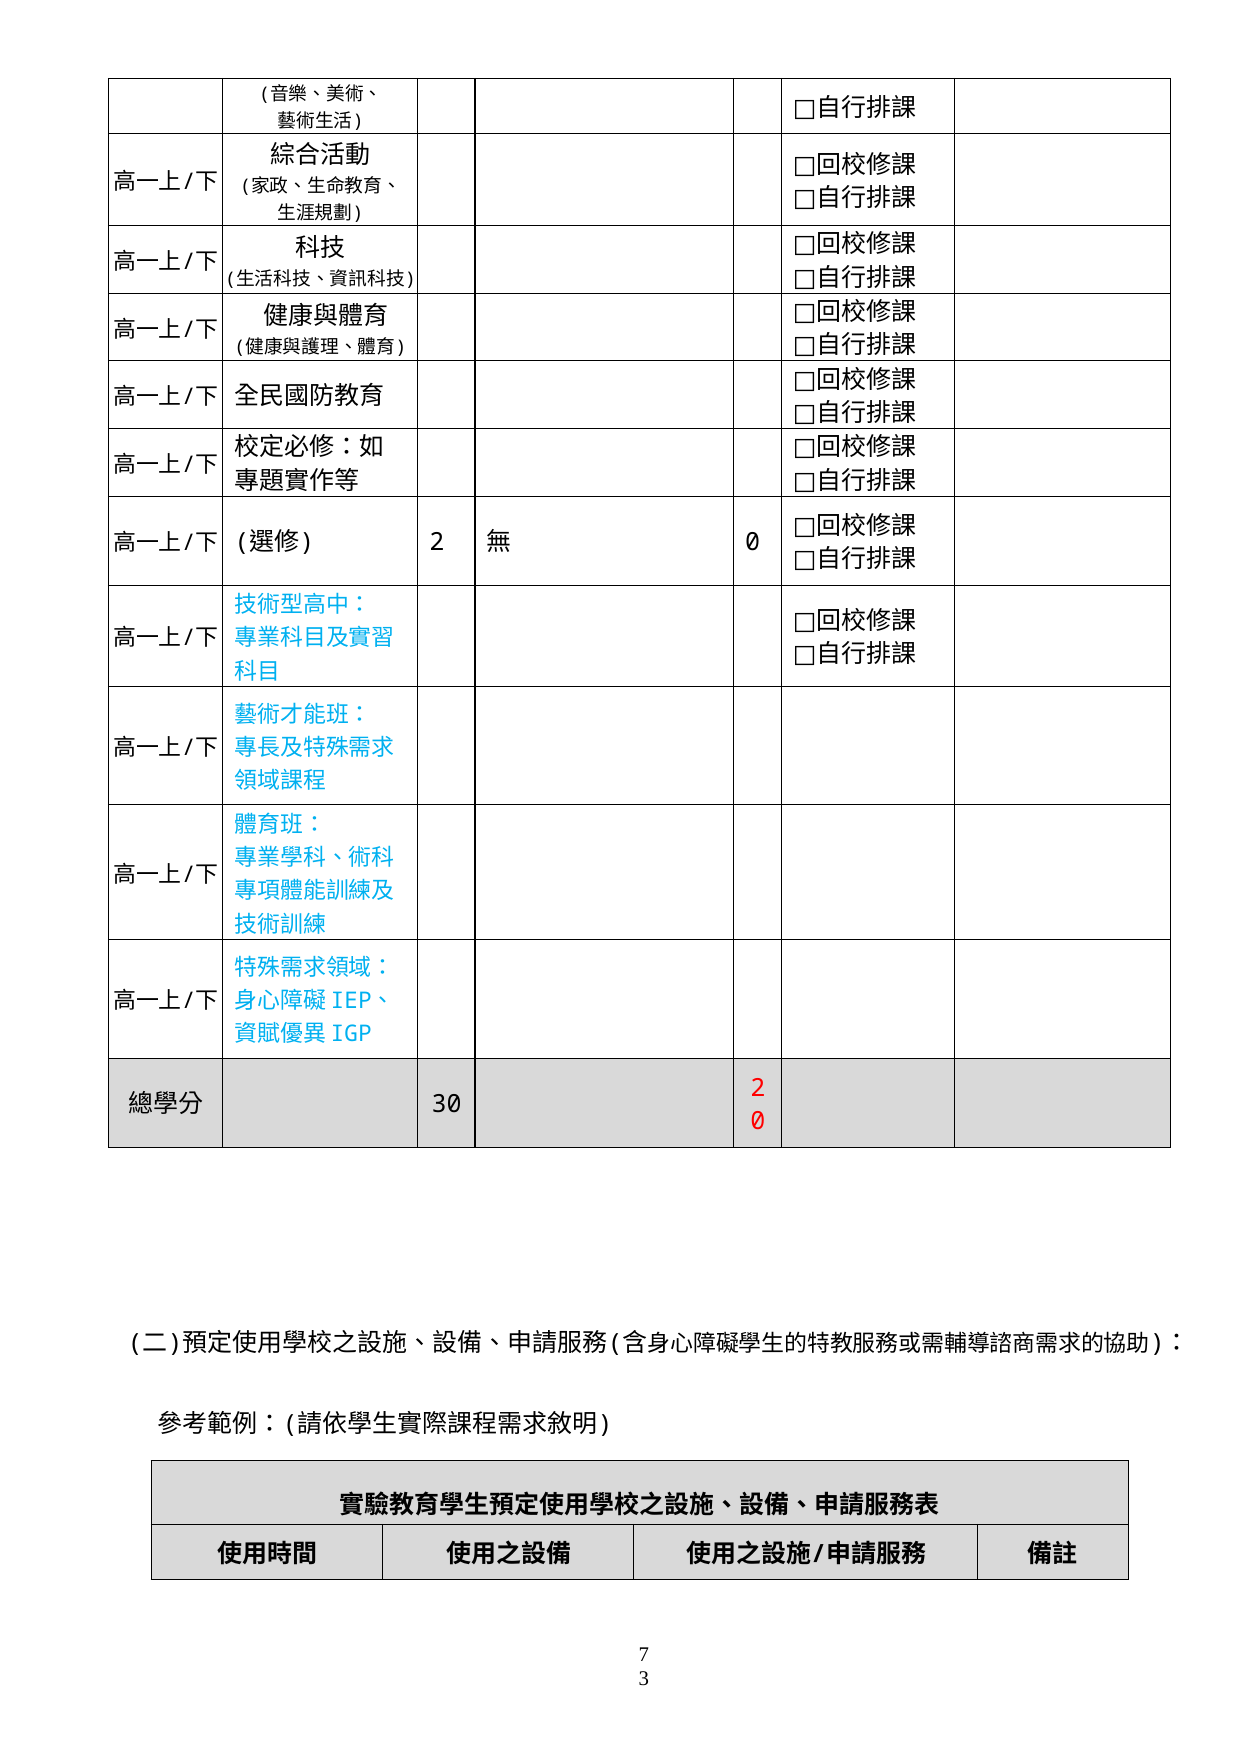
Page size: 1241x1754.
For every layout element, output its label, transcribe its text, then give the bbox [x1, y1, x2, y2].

table_cell [734, 586, 781, 686]
table_cell [734, 429, 781, 496]
table_cell [955, 687, 1170, 804]
text (二)預定使用學校之設施、設備、申請服務(含身心障礙學生的特教服務或需輔導諮商需求的協助)： [112, 1311, 1167, 1361]
table_cell [476, 79, 733, 133]
table_cell 使用之設備 [383, 1525, 633, 1579]
table_cell [734, 134, 781, 225]
table_cell [734, 79, 781, 133]
table_cell [476, 687, 733, 804]
table_cell [955, 497, 1170, 585]
table_cell [476, 134, 733, 225]
table_cell 特殊需求領域：身心障礙IEP、資賦優異IGP [223, 940, 417, 1057]
table_cell 高一上/下 [109, 134, 222, 225]
table_cell 高一上/下 [109, 940, 222, 1057]
table_cell 體育班： 專業學科、術科專項體能訓練及技術訓練 [223, 805, 417, 939]
table_cell □回校修課 □自行排課 [782, 429, 954, 496]
table_cell [476, 1059, 733, 1147]
table_cell 健康與體育 (健康與護理、體育) [223, 294, 417, 360]
table_cell (音樂、美術、 藝術生活) [223, 79, 417, 133]
table_cell 科技 (生活科技、資訊科技) [223, 226, 417, 293]
table_cell [476, 226, 733, 293]
table_cell [955, 294, 1170, 360]
table_cell 校定必修：如專題實作等 [223, 429, 417, 496]
table_header 實驗教育學生預定使用學校之設施、設備、申請服務表 [152, 1461, 1128, 1524]
table_cell [418, 687, 474, 804]
table_cell [476, 429, 733, 496]
table_cell □自行排課 [782, 79, 954, 133]
table_cell 技術型高中： 專業科目及實習科目 [223, 586, 417, 686]
table_cell 高一上/下 [109, 294, 222, 360]
table_cell 高一上/下 [109, 805, 222, 939]
table_cell [476, 294, 733, 360]
table_cell [418, 805, 474, 939]
table_cell □回校修課 □自行排課 [782, 294, 954, 360]
table_cell [418, 226, 474, 293]
table_cell 使用之設施/申請服務 [634, 1525, 977, 1579]
table_cell 30 [418, 1059, 474, 1147]
table_cell [109, 79, 222, 133]
table_cell [734, 805, 781, 939]
table_cell 備註 [978, 1525, 1128, 1579]
table_cell □回校修課 □自行排課 [782, 361, 954, 428]
table_cell [955, 586, 1170, 686]
table_cell [418, 294, 474, 360]
table_cell 無 [476, 497, 733, 585]
table_cell □回校修課 □自行排課 [782, 497, 954, 585]
table_cell [955, 805, 1170, 939]
table_cell [734, 226, 781, 293]
table_cell [782, 940, 954, 1057]
text 參考範例：(請依學生實際課程需求敘明) [112, 1380, 1167, 1442]
table_cell [476, 361, 733, 428]
table_cell [955, 79, 1170, 133]
table_cell 高一上/下 [109, 361, 222, 428]
table_cell 高一上/下 [109, 687, 222, 804]
table_cell (選修) [223, 497, 417, 585]
table_cell [955, 226, 1170, 293]
table_cell [734, 294, 781, 360]
table_cell [955, 429, 1170, 496]
table_cell 高一上/下 [109, 429, 222, 496]
table_cell [418, 361, 474, 428]
table_cell [782, 687, 954, 804]
table_cell 綜合活動 (家政、生命教育、 生涯規劃) [223, 134, 417, 225]
table_cell [418, 940, 474, 1057]
table_cell [955, 1059, 1170, 1147]
table_cell [734, 361, 781, 428]
table_cell [955, 361, 1170, 428]
table_cell 高一上/下 [109, 226, 222, 293]
table_cell 全民國防教育 [223, 361, 417, 428]
table_cell [476, 940, 733, 1057]
table_cell □回校修課 □自行排課 [782, 134, 954, 225]
table_cell [476, 805, 733, 939]
table_cell [476, 586, 733, 686]
table_cell [418, 134, 474, 225]
table_cell 總學分 [109, 1059, 222, 1147]
table_cell [223, 1059, 417, 1147]
table_cell [734, 940, 781, 1057]
table_cell [955, 134, 1170, 225]
table_cell 2 [418, 497, 474, 585]
table_cell □回校修課 □自行排課 [782, 226, 954, 293]
table_cell [955, 940, 1170, 1057]
table_cell [782, 1059, 954, 1147]
table_cell □回校修課 □自行排課 [782, 586, 954, 686]
table_cell 高一上/下 [109, 586, 222, 686]
table_cell 使用時間 [152, 1525, 382, 1579]
table_cell [418, 586, 474, 686]
table_cell [782, 805, 954, 939]
table_cell [734, 687, 781, 804]
table_cell 藝術才能班： 專長及特殊需求領域課程 [223, 687, 417, 804]
table_cell [418, 79, 474, 133]
table_cell 0 [734, 497, 781, 585]
table_cell [418, 429, 474, 496]
table_cell 高一上/下 [109, 497, 222, 585]
table_cell 20 [734, 1059, 781, 1147]
